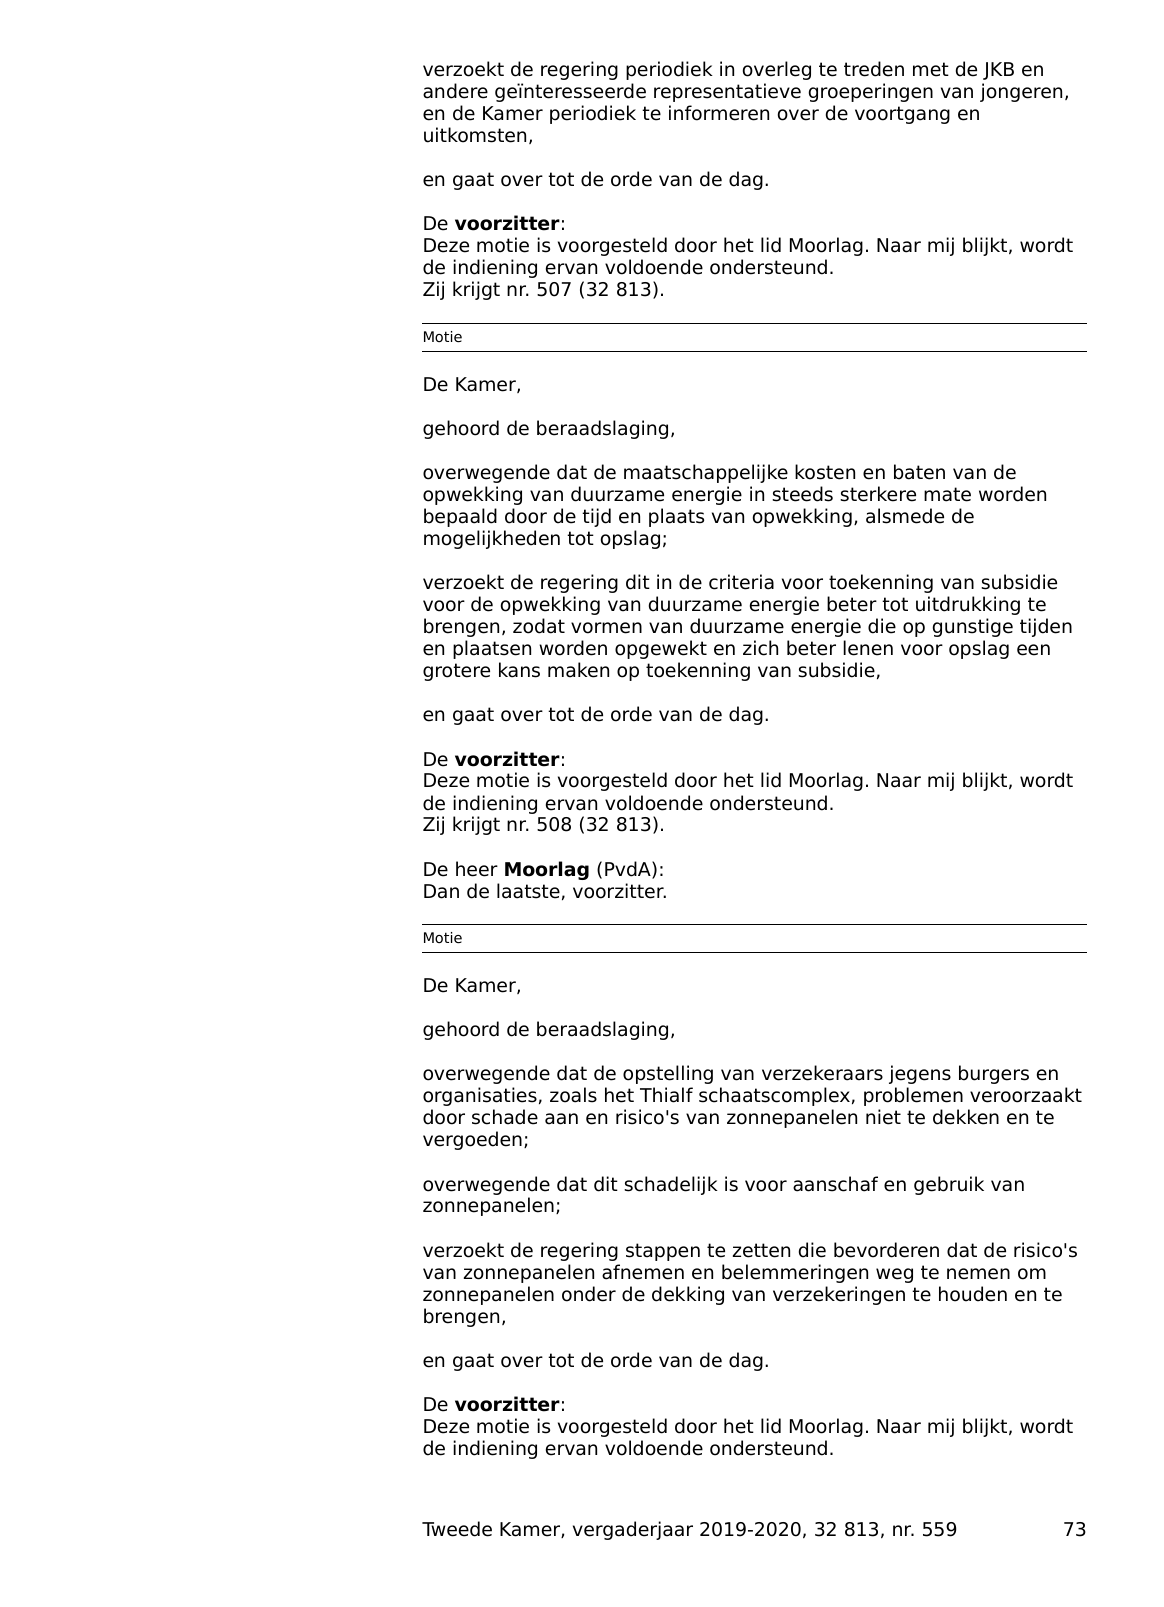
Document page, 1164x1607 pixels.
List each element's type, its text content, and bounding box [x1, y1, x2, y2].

text verzoekt de regering stappen te zetten die bevorderen dat de risico's van zonnepanelen afnemen en belemmeringen weg te nemen om zonnepanelen onder de dekking van verzekeringen te houden en te brengen, [422, 1239, 1087, 1327]
table_header Motie [422, 925, 1087, 952]
text gehoord de beraadslaging, [422, 1019, 1087, 1041]
text De voorzitter: [422, 213, 1087, 235]
table_header Motie [422, 324, 1087, 351]
text De heer Moorlag (PvdA): [422, 858, 1087, 881]
text Zij krijgt nr. 507 (32 813). [422, 279, 1087, 301]
text Zij krijgt nr. 508 (32 813). [422, 814, 1087, 836]
text Deze motie is voorgesteld door het lid Moorlag. Naar mij blijkt, wordt de indiening ervan voldoende ondersteund. [422, 1416, 1087, 1460]
text en gaat over tot de orde van de dag. [422, 704, 1087, 726]
text De Kamer, [422, 374, 1087, 396]
text en gaat over tot de orde van de dag. [422, 169, 1087, 191]
text en gaat over tot de orde van de dag. [422, 1350, 1087, 1372]
text gehoord de beraadslaging, [422, 418, 1087, 440]
text verzoekt de regering dit in de criteria voor toekenning van subsidie voor de opwekking van duurzame energie beter tot uitdrukking te brengen, zodat vormen van duurzame energie die op gunstige tijden en plaatsen worden opgewekt en zich beter lenen voor opslag een grotere kans maken op toekenning van subsidie, [422, 572, 1087, 682]
text De Kamer, [422, 975, 1087, 997]
text De voorzitter: [422, 1394, 1087, 1416]
text Deze motie is voorgesteld door het lid Moorlag. Naar mij blijkt, wordt de indiening ervan voldoende ondersteund. [422, 235, 1087, 279]
text De voorzitter: [422, 748, 1087, 770]
text overwegende dat de opstelling van verzekeraars jegens burgers en organisaties, zoals het Thialf schaatscomplex, problemen veroorzaakt door schade aan en risico's van zonnepanelen niet te dekken en te vergoeden; [422, 1063, 1087, 1151]
text Deze motie is voorgesteld door het lid Moorlag. Naar mij blijkt, wordt de indiening ervan voldoende ondersteund. [422, 770, 1087, 814]
text overwegende dat dit schadelijk is voor aanschaf en gebruik van zonnepanelen; [422, 1173, 1087, 1217]
text verzoekt de regering periodiek in overleg te treden met de JKB en andere geïnteresseerde representatieve groeperingen van jongeren, en de Kamer periodiek te informeren over de voortgang en uitkomsten, [422, 59, 1087, 147]
text Dan de laatste, voorzitter. [422, 881, 1087, 902]
text overwegende dat de maatschappelijke kosten en baten van de opwekking van duurzame energie in steeds sterkere mate worden bepaald door de tijd en plaats van opwekking, alsmede de mogelijkheden tot opslag; [422, 462, 1087, 550]
